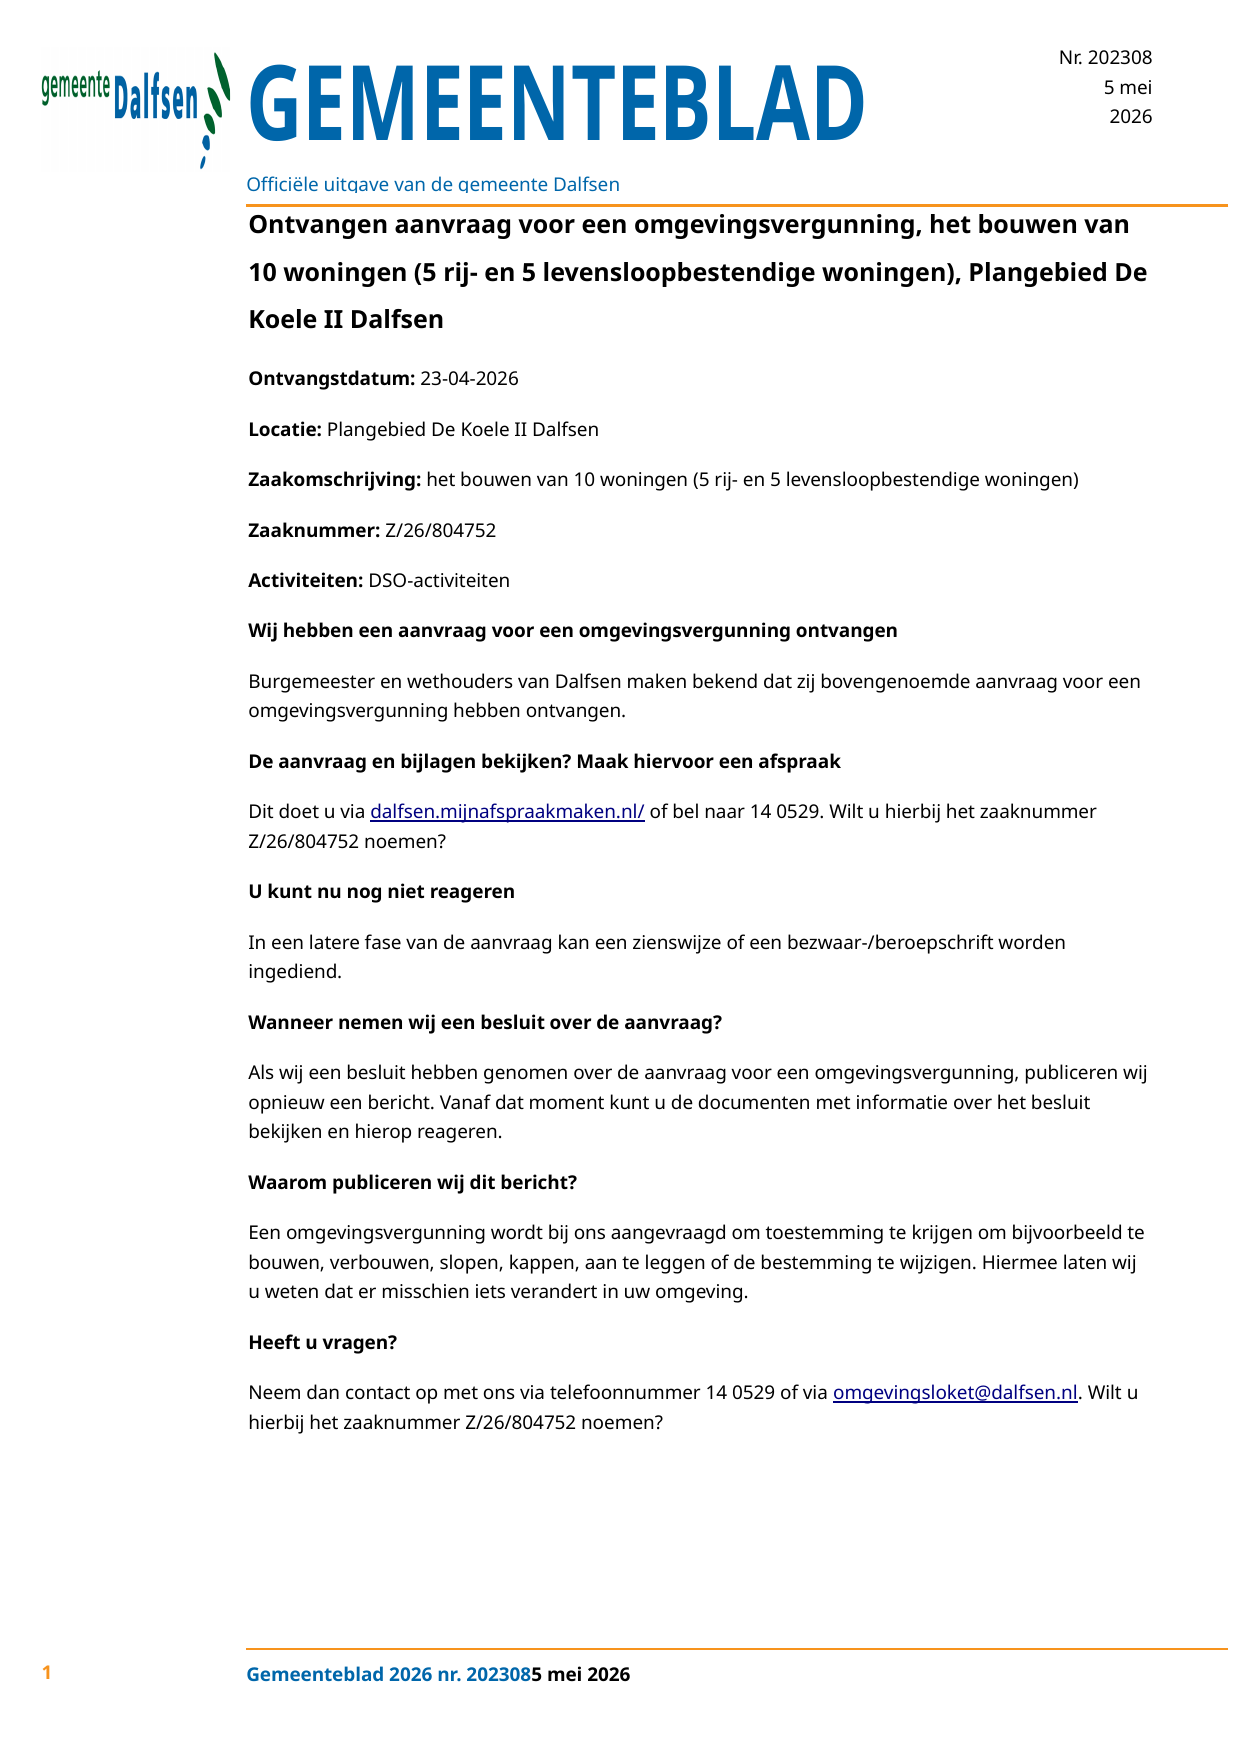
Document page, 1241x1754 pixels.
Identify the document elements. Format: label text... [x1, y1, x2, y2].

text Een omgevingsvergunning wordt bij ons aangevraagd om toestemming te krijgen om bijvoorbeeld te bouwen, verbouwen, slopen, kappen, aan te leggen of de bestemming te wijzigen. Hiermee laten wij u weten dat er misschien iets verandert in uw omgeving. [248, 1219, 1152, 1304]
text In een latere fase van de aanvraag kan een zienswijze of een bezwaar-/beroepschrift worden ingediend. [248, 929, 1152, 984]
text U kunt nu nog niet reageren [248, 878, 1152, 904]
picture [41, 47, 231, 172]
text Burgemeester en wethouders van Dalfsen maken bekend dat zij bovengenoemde aanvraag voor een omgevingsvergunning hebben ontvangen. [248, 668, 1152, 723]
text Heeft u vragen? [248, 1329, 1152, 1354]
text Wanneer nemen wij een besluit over de aanvraag? [248, 1009, 1152, 1034]
text De aanvraag en bijlagen bekijken? Maak hiervoor een afspraak [248, 748, 1152, 774]
text Ontvangen aanvraag voor een omgevingsvergunning, het bouwen van 10 woningen (5 rij- en 5 levensloopbestendige woningen), Plangebied De Koele II Dalfsen [248, 207, 1152, 336]
text Activiteiten: DSO-activiteiten [248, 567, 1152, 593]
text Locatie: Plangebied De Koele II Dalfsen [248, 416, 1152, 442]
text Waarom publiceren wij dit bericht? [248, 1169, 1152, 1194]
text Zaaknummer: Z/26/804752 [248, 517, 1152, 542]
text Dit doet u via dalfsen.mijnafspraakmaken.nl/ of bel naar 14 0529. Wilt u hierbij het zaaknummer Z/26/804752 noemen? [248, 798, 1152, 854]
text Neem dan contact op met ons via telefoonnummer 14 0529 of via omgevingsloket@dalfsen.nl. Wilt u hierbij het zaaknummer Z/26/804752 noemen? [248, 1379, 1152, 1434]
text Zaakomschrijving: het bouwen van 10 woningen (5 rij- en 5 levensloopbestendige woningen) [248, 466, 1152, 492]
text Wij hebben een aanvraag voor een omgevingsvergunning ontvangen [248, 618, 1152, 643]
text Als wij een besluit hebben genomen over de aanvraag voor een omgevingsvergunning, publiceren wij opnieuw een bericht. Vanaf dat moment kunt u de documenten met informatie over het besluit bekijken en hierop reageren. [248, 1059, 1152, 1144]
text Ontvangstdatum: 23-04-2026 [248, 366, 1152, 391]
